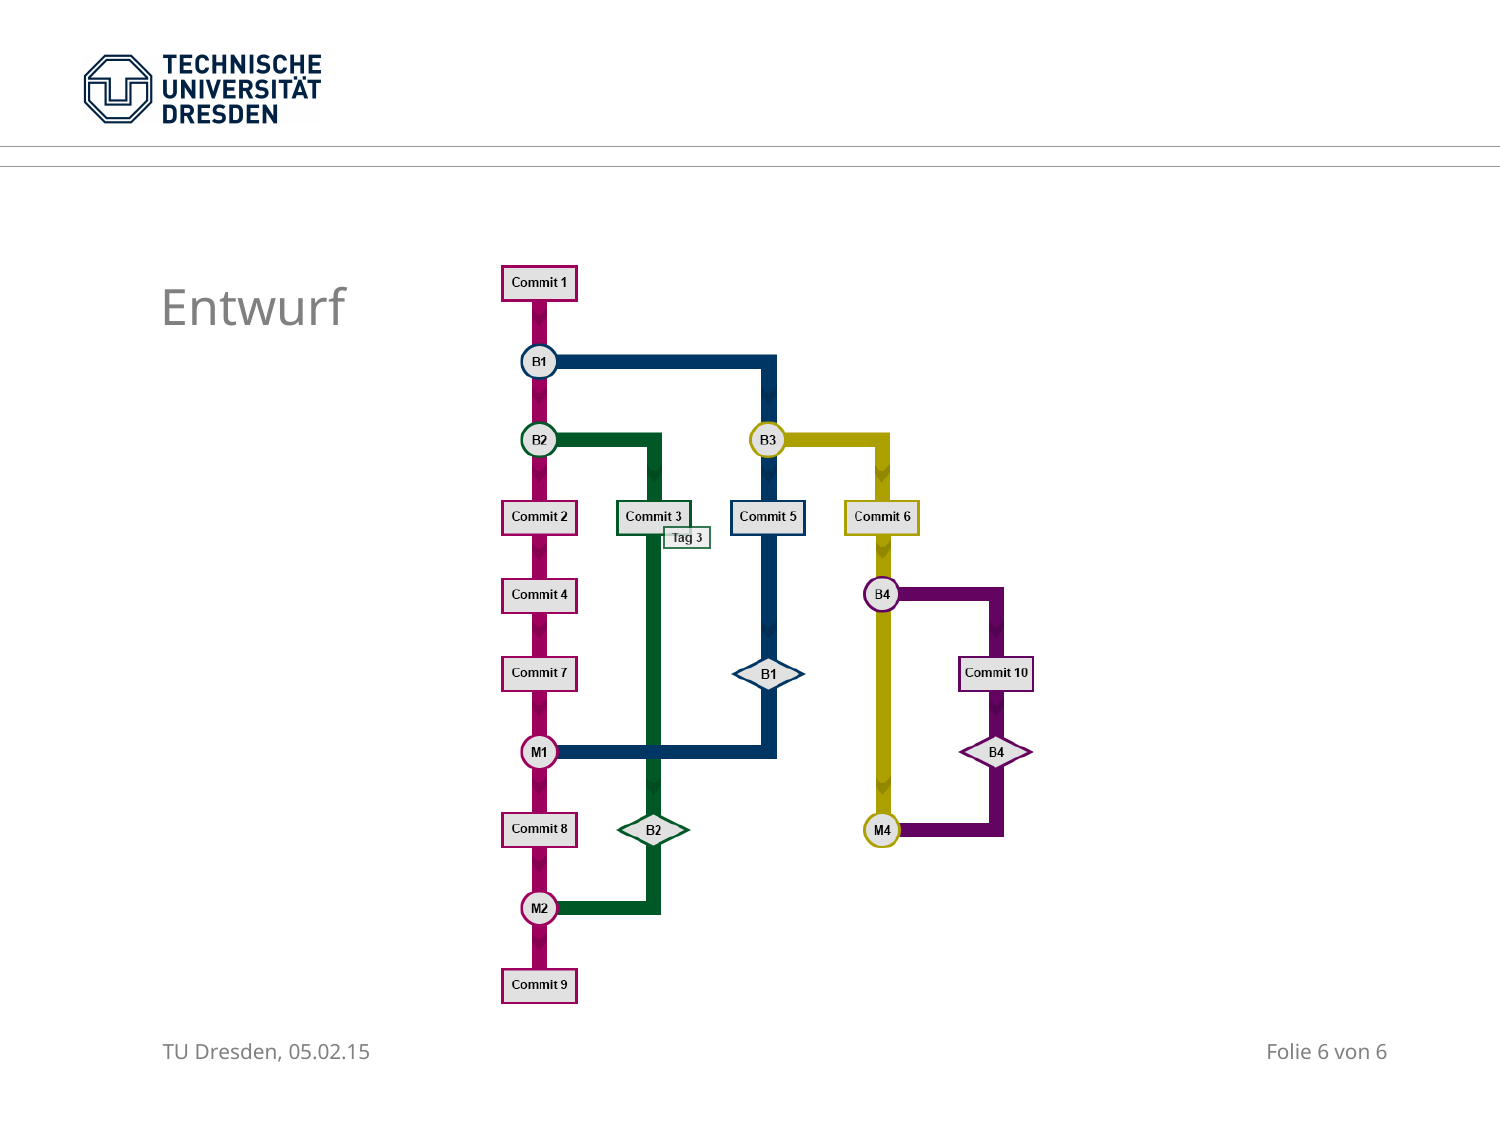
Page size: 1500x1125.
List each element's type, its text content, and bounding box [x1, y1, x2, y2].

picture [83, 54, 321, 124]
title Entwurf [160, 238, 1392, 374]
picture [501, 265, 1034, 1004]
